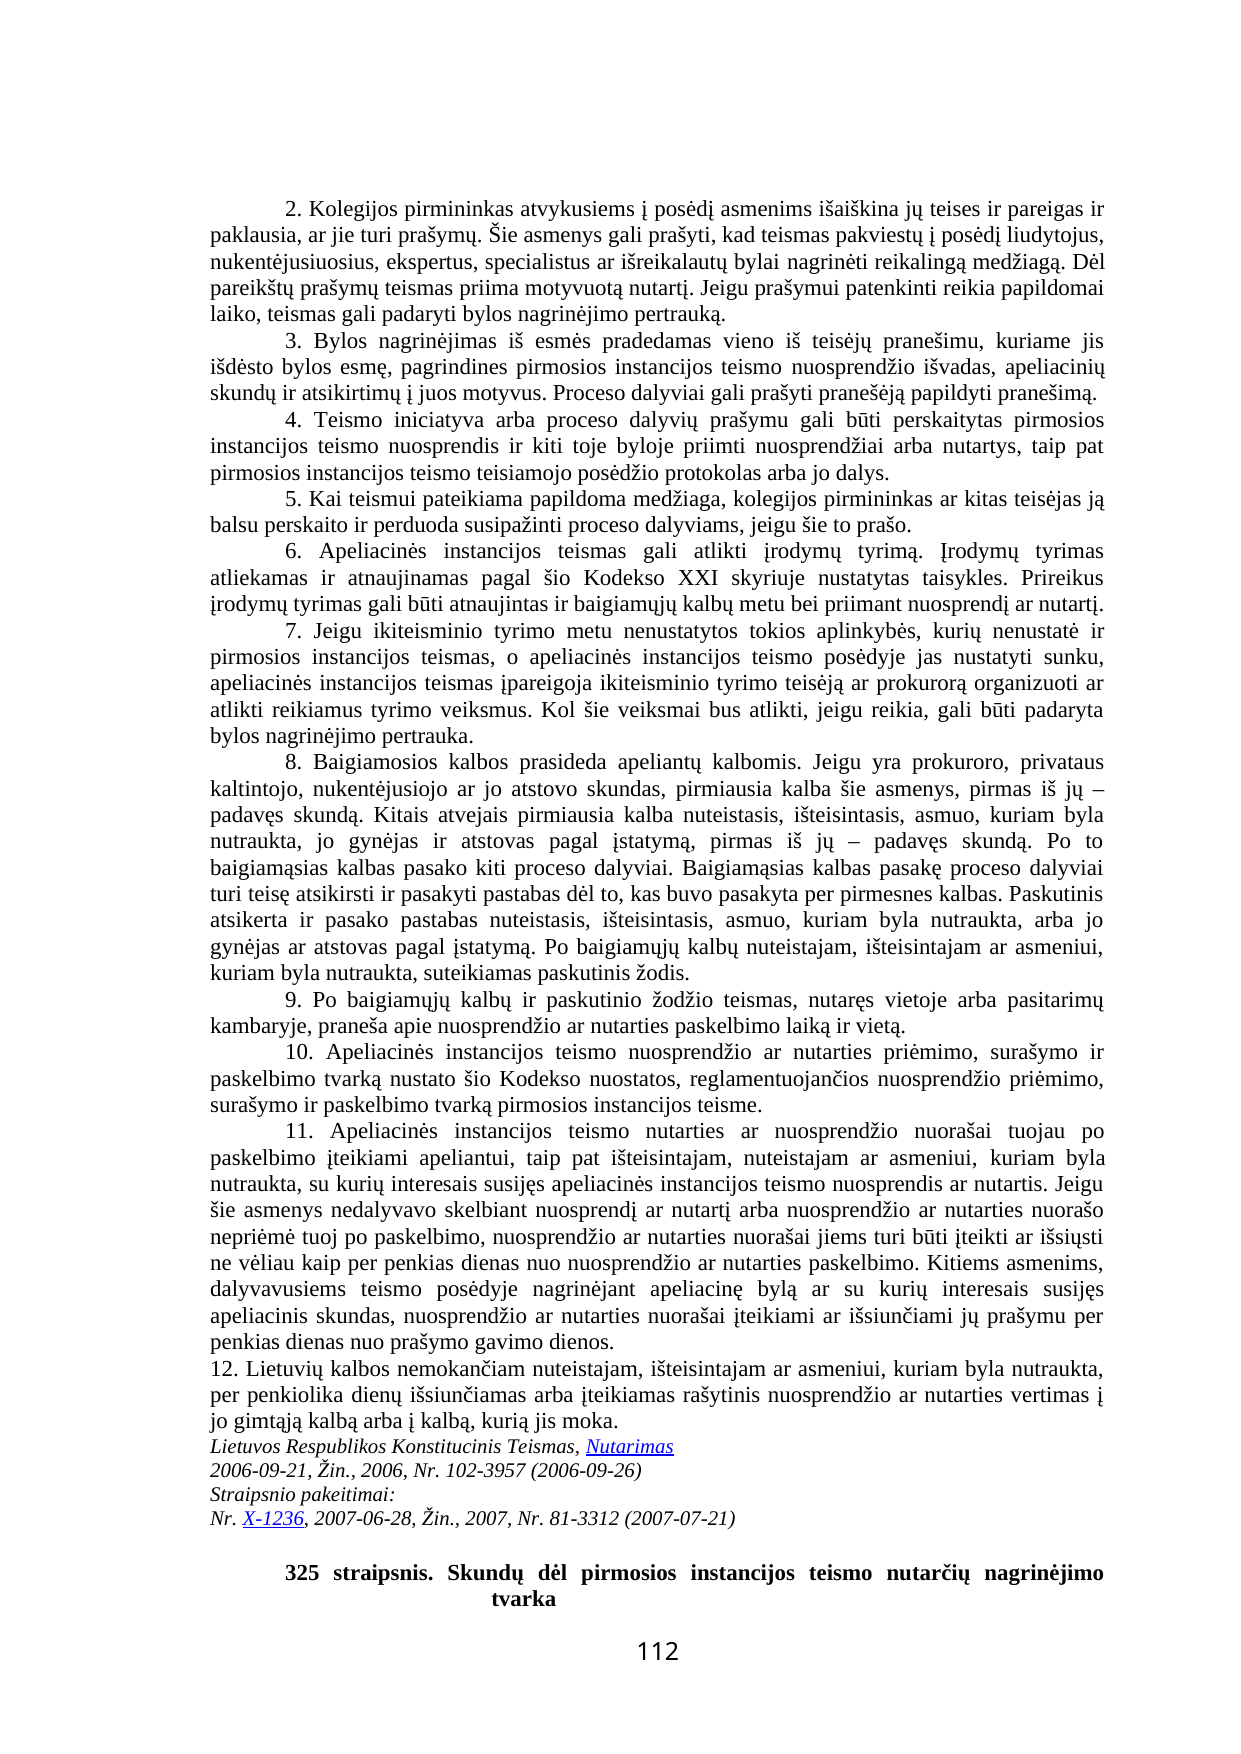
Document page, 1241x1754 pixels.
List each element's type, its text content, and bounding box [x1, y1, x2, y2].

text 7. Jeigu ikiteisminio tyrimo metu nenustatytos tokios aplinkybės, kurių nenustatė ir pirmosios instancijos teismas, o apeliacinės instancijos teismo posėdyje jas nustatyti sunku, apeliacinės instancijos teismas įpareigoja ikiteisminio tyrimo teisėją ar prokurorą organizuoti ar atlikti reikiamus tyrimo veiksmus. Kol šie veiksmai bus atlikti, jeigu reikia, gali būti padaryta bylos nagrinėjimo pertrauka. [210, 617, 1106, 748]
text Nr. X-1236, 2007-06-28, Žin., 2007, Nr. 81-3312 (2007-07-21) [210, 1506, 1106, 1530]
text 2006-09-21, Žin., 2006, Nr. 102-3957 (2006-09-26) [210, 1458, 1106, 1482]
text 10. Apeliacinės instancijos teismo nuosprendžio ar nutarties priėmimo, surašymo ir paskelbimo tvarką nustato šio Kodekso nuostatos, reglamentuojančios nuosprendžio priėmimo, surašymo ir paskelbimo tvarką pirmosios instancijos teisme. [210, 1038, 1106, 1117]
text 9. Po baigiamųjų kalbų ir paskutinio žodžio teismas, nutaręs vietoje arba pasitarimų kambaryje, praneša apie nuosprendžio ar nutarties paskelbimo laiką ir vietą. [210, 986, 1106, 1038]
text 3. Bylos nagrinėjimas iš esmės pradedamas vieno iš teisėjų pranešimu, kuriame jis išdėsto bylos esmę, pagrindines pirmosios instancijos teismo nuosprendžio išvadas, apeliacinių skundų ir atsikirtimų į juos motyvus. Proceso dalyviai gali prašyti pranešėją papildyti pranešimą. [210, 327, 1106, 406]
text 6. Apeliacinės instancijos teismas gali atlikti įrodymų tyrimą. Įrodymų tyrimas atliekamas ir atnaujinamas pagal šio Kodekso XXI skyriuje nustatytas taisykles. Prireikus įrodymų tyrimas gali būti atnaujintas ir baigiamųjų kalbų metu bei priimant nuosprendį ar nutartį. [210, 538, 1106, 617]
text 325 straipsnis. Skundų dėl pirmosios instancijos teismo nutarčių nagrinėjimo tvarka [285, 1559, 1106, 1611]
text 5. Kai teismui pateikiama papildoma medžiaga, kolegijos pirmininkas ar kitas teisėjas ją balsu perskaito ir perduoda susipažinti proceso dalyviams, jeigu šie to prašo. [210, 485, 1106, 538]
text 4. Teismo iniciatyva arba proceso dalyvių prašymu gali būti perskaitytas pirmosios instancijos teismo nuosprendis ir kiti toje byloje priimti nuosprendžiai arba nutartys, taip pat pirmosios instancijos teismo teisiamojo posėdžio protokolas arba jo dalys. [210, 406, 1106, 485]
text Lietuvos Respublikos Konstitucinis Teismas, Nutarimas [210, 1434, 1106, 1458]
text Straipsnio pakeitimai: [210, 1482, 1106, 1506]
text 2. Kolegijos pirmininkas atvykusiems į posėdį asmenims išaiškina jų teises ir pareigas ir paklausia, ar jie turi prašymų. Šie asmenys gali prašyti, kad teismas pakviestų į posėdį liudytojus, nukentėjusiuosius, ekspertus, specialistus ar išreikalautų bylai nagrinėti reikalingą medžiagą. Dėl pareikštų prašymų teismas priima motyvuotą nutartį. Jeigu prašymui patenkinti reikia papildomai laiko, teismas gali padaryti bylos nagrinėjimo pertrauką. [210, 195, 1106, 327]
text 8. Baigiamosios kalbos prasideda apeliantų kalbomis. Jeigu yra prokuroro, privataus kaltintojo, nukentėjusiojo ar jo atstovo skundas, pirmiausia kalba šie asmenys, pirmas iš jų – padavęs skundą. Kitais atvejais pirmiausia kalba nuteistasis, išteisintasis, asmuo, kuriam byla nutraukta, jo gynėjas ir atstovas pagal įstatymą, pirmas iš jų – padavęs skundą. Po to baigiamąsias kalbas pasako kiti proceso dalyviai. Baigiamąsias kalbas pasakę proceso dalyviai turi teisę atsikirsti ir pasakyti pastabas dėl to, kas buvo pasakyta per pirmesnes kalbas. Paskutinis atsikerta ir pasako pastabas nuteistasis, išteisintasis, asmuo, kuriam byla nutraukta, arba jo gynėjas ar atstovas pagal įstatymą. Po baigiamųjų kalbų nuteistajam, išteisintajam ar asmeniui, kuriam byla nutraukta, suteikiamas paskutinis žodis. [210, 748, 1106, 986]
text 12. Lietuvių kalbos nemokančiam nuteistajam, išteisintajam ar asmeniui, kuriam byla nutraukta, per penkiolika dienų išsiunčiamas arba įteikiamas rašytinis nuosprendžio ar nutarties vertimas į jo gimtąją kalbą arba į kalbą, kurią jis moka. [210, 1354, 1106, 1434]
text 11. Apeliacinės instancijos teismo nutarties ar nuosprendžio nuorašai tuojau po paskelbimo įteikiami apeliantui, taip pat išteisintajam, nuteistajam ar asmeniui, kuriam byla nutraukta, su kurių interesais susijęs apeliacinės instancijos teismo nuosprendis ar nutartis. Jeigu šie asmenys nedalyvavo skelbiant nuosprendį ar nutartį arba nuosprendžio ar nutarties nuorašo nepriėmė tuoj po paskelbimo, nuosprendžio ar nutarties nuorašai jiems turi būti įteikti ar išsiųsti ne vėliau kaip per penkias dienas nuo nuosprendžio ar nutarties paskelbimo. Kitiems asmenims, dalyvavusiems teismo posėdyje nagrinėjant apeliacinę bylą ar su kurių interesais susijęs apeliacinis skundas, nuosprendžio ar nutarties nuorašai įteikiami ar išsiunčiami jų prašymu per penkias dienas nuo prašymo gavimo dienos. [210, 1117, 1106, 1354]
